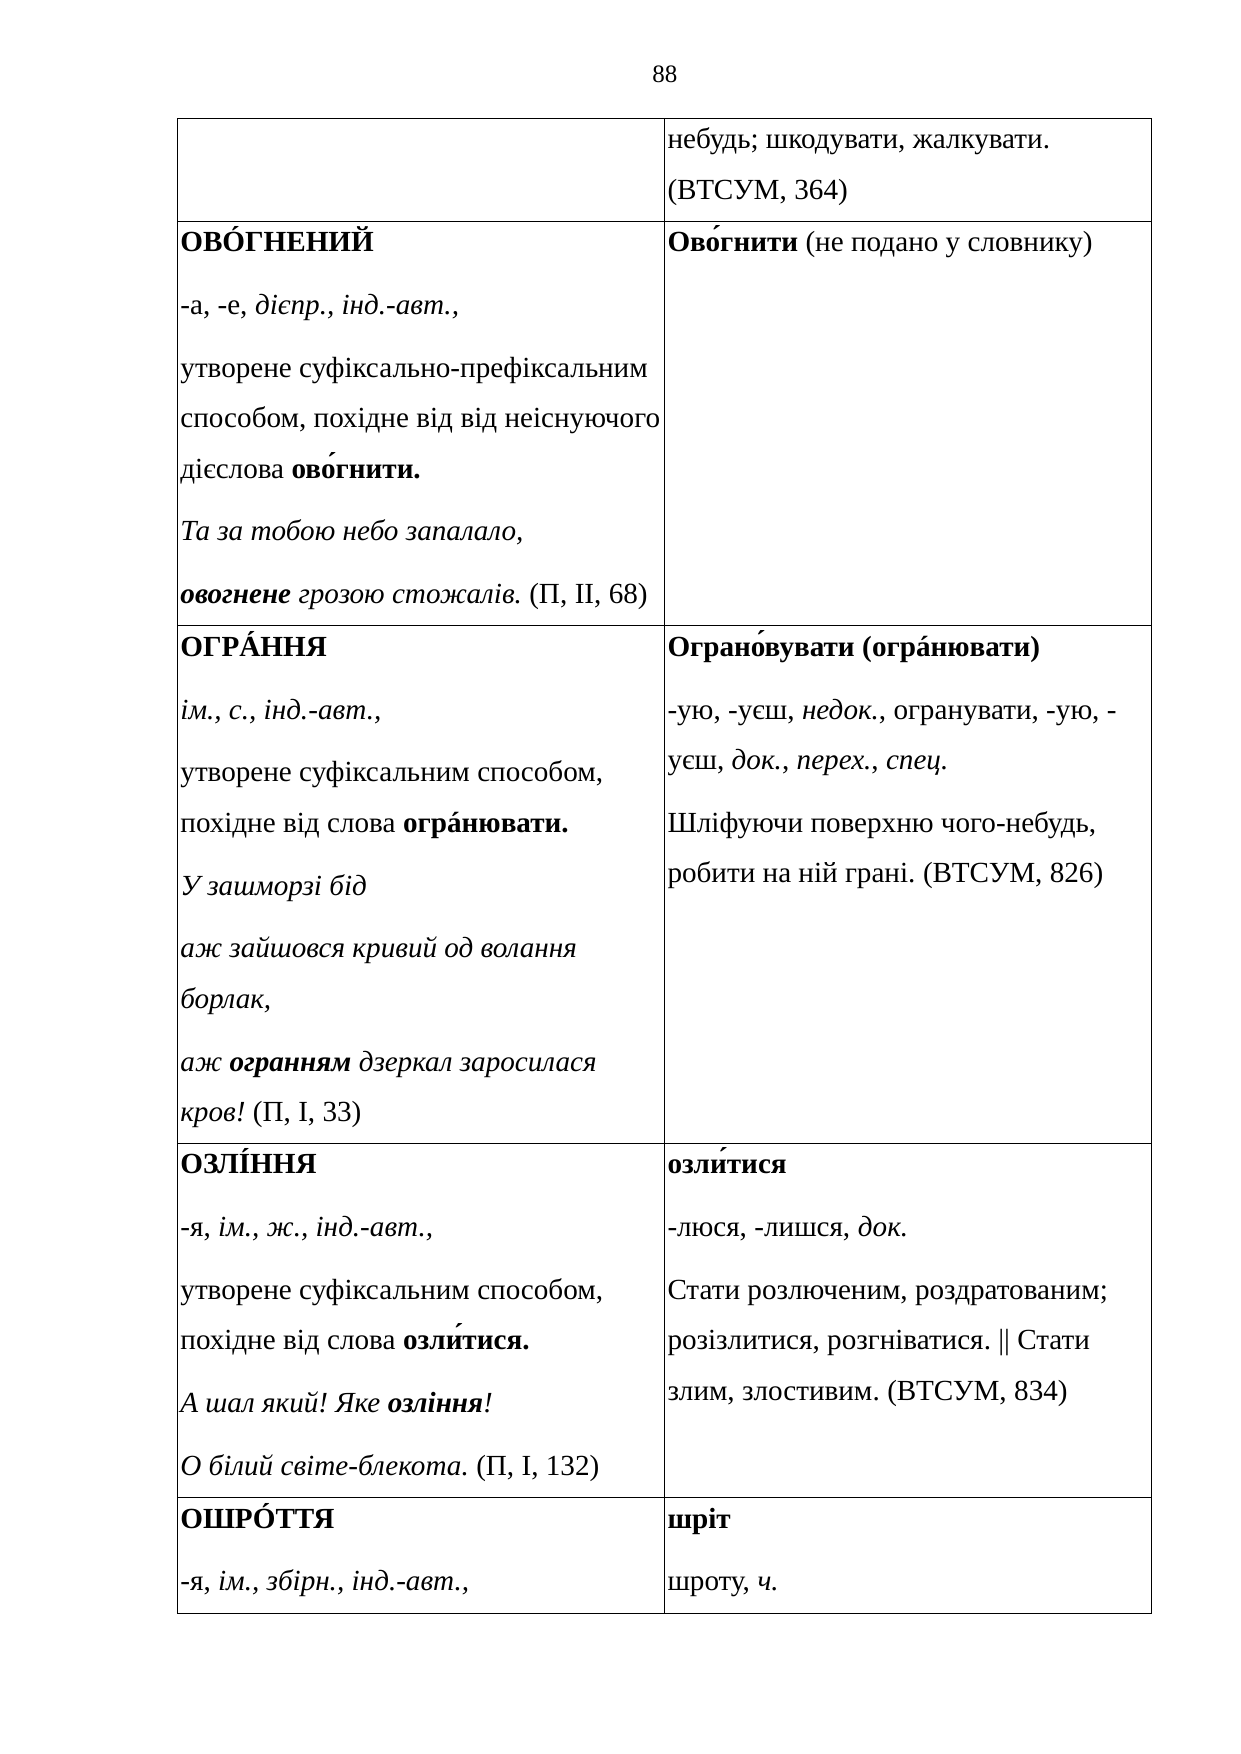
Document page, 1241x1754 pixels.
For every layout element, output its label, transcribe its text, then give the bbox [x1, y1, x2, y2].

table_cell ОГРÁННЯ ім., с., інд.-авт., утворене суфіксальним способом, похідне від слова огрáнювати. У зашморзі бід аж зайшовся кривий од волання борлак, аж огранням дзеркал заросилася кров! (П, І, 33) [178, 626, 664, 1143]
table_cell шріт шроту, ч. [665, 1498, 1151, 1613]
table_cell Ово́гнити (не подано у словнику) [665, 222, 1151, 625]
table_cell ОШРÓТТЯ -я, ім., збірн., інд.-авт., [178, 1498, 664, 1613]
table_cell [178, 119, 664, 221]
table_cell ОВÓГНЕНИЙ -а, -е, дієпр., інд.-авт., утворене суфіксально-префіксальним способом, похідне від від неіснуючого дієслова ово́гнити. Та за тобою небо запалало, овогнене грозою стожалів. (П, ІІ, 68) [178, 222, 664, 625]
table_cell небудь; шкодувати, жалкувати. (ВТСУМ, 364) [665, 119, 1151, 221]
table_cell ОЗЛÍННЯ -я, ім., ж., інд.-авт., утворене суфіксальним способом, похідне від слова озли́тися. А шал який! Яке озління! О білий світе-блекота. (П, І, 132) [178, 1144, 664, 1497]
table_cell озли́тися -люся, -лишся, док. Стати розлюченим, роздратованим; розізлитися, розгніватися. || Стати злим, злостивим. (ВТСУМ, 834) [665, 1144, 1151, 1497]
table_cell Ограно́вувати (огрáнювати) -ую, -уєш, недок., огранувати, -ую, -уєш, док., перех., спец. Шліфуючи поверхню чого-небудь, робити на ній грані. (ВТСУМ, 826) [665, 626, 1151, 1143]
